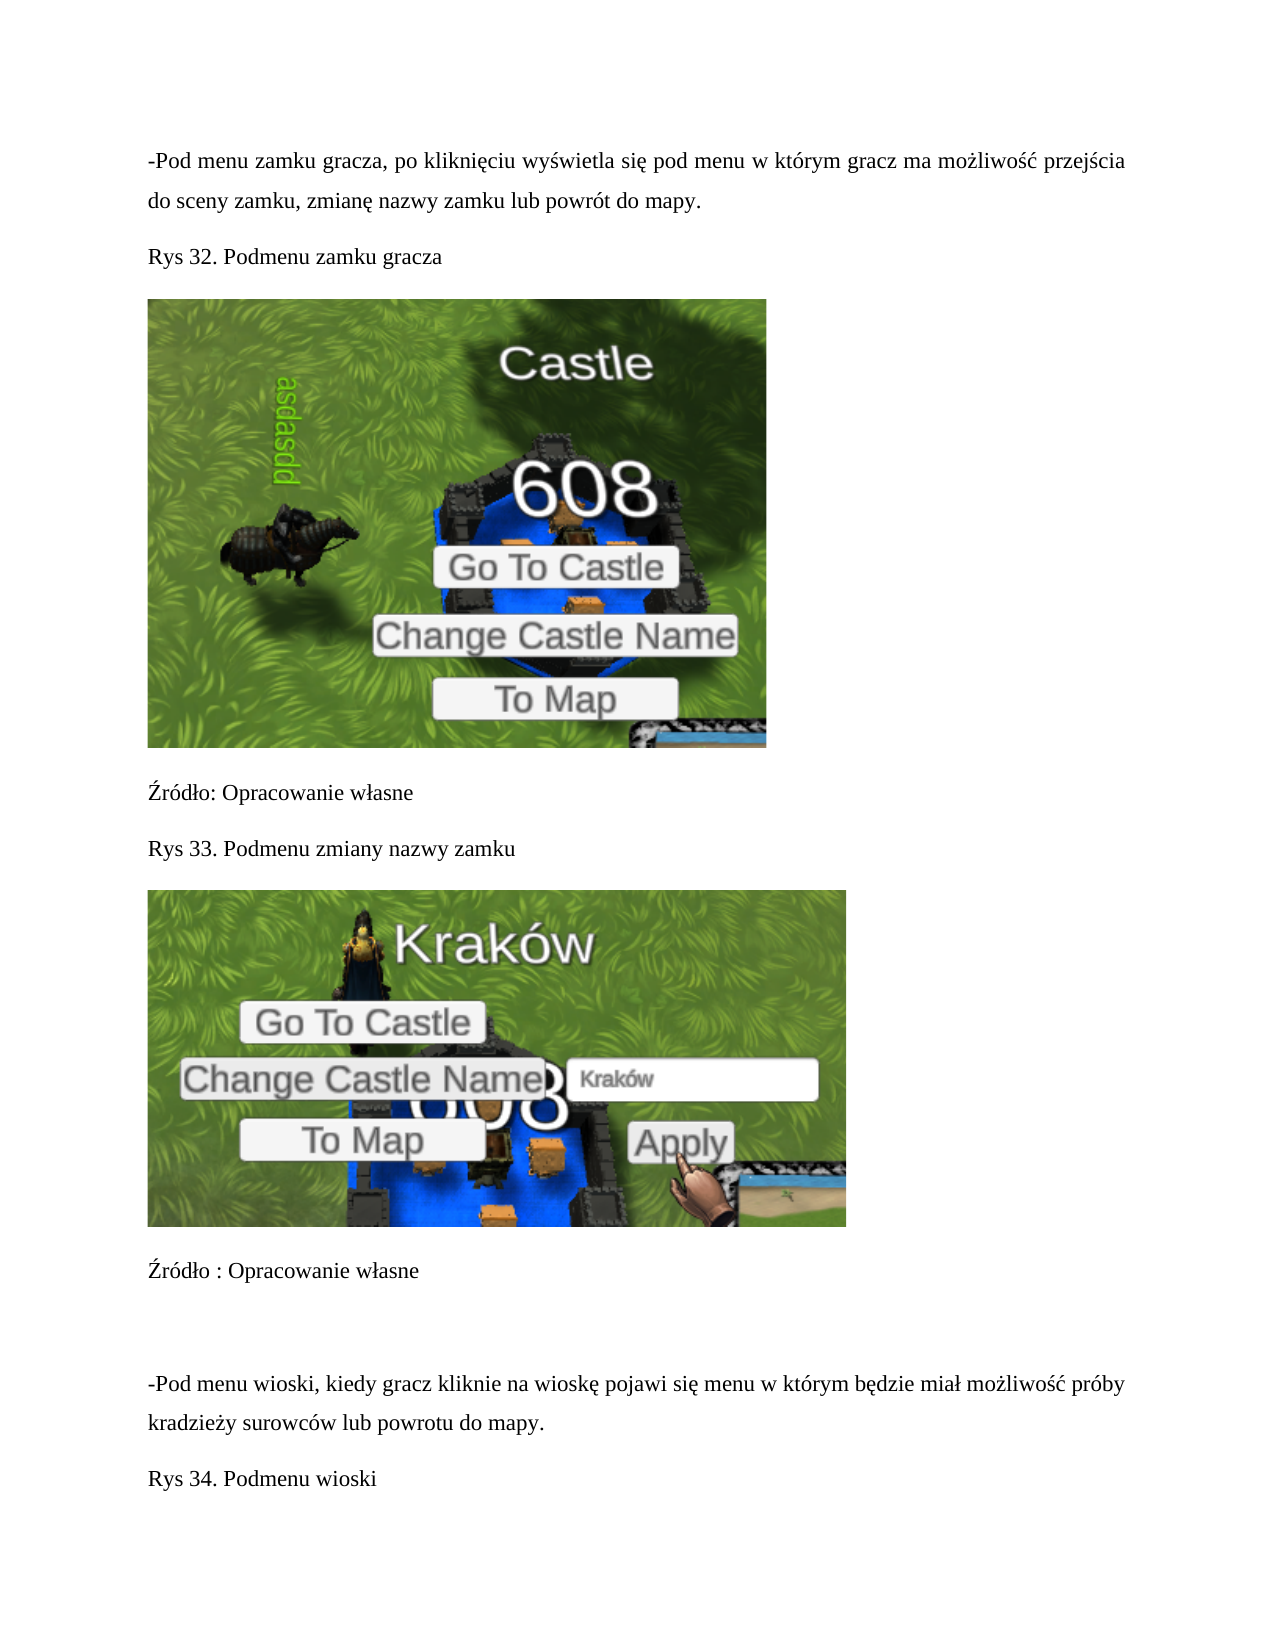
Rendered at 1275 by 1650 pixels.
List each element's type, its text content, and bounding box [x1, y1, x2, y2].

text Rys 32. Podmenu zamku gracza [148, 243, 1127, 269]
text Rys 34. Podmenu wioski [148, 1465, 1127, 1492]
text Źródło : Opracowanie własne [148, 1257, 1127, 1284]
text Rys 33. Podmenu zmiany nazwy zamku [148, 835, 1127, 861]
text Źródło: Opracowanie własne [148, 778, 1127, 805]
text -Pod menu zamku gracza, po kliknięciu wyświetla się pod menu w którym gracz ma możliwość przejścia do sceny zamku, zmianę nazwy zamku lub powrót do mapy. [148, 148, 1127, 213]
text -Pod menu wioski, kiedy gracz kliknie na wioskę pojawi się menu w którym będzie miał możliwość próby kradzieży surowców lub powrotu do mapy. [148, 1370, 1127, 1436]
